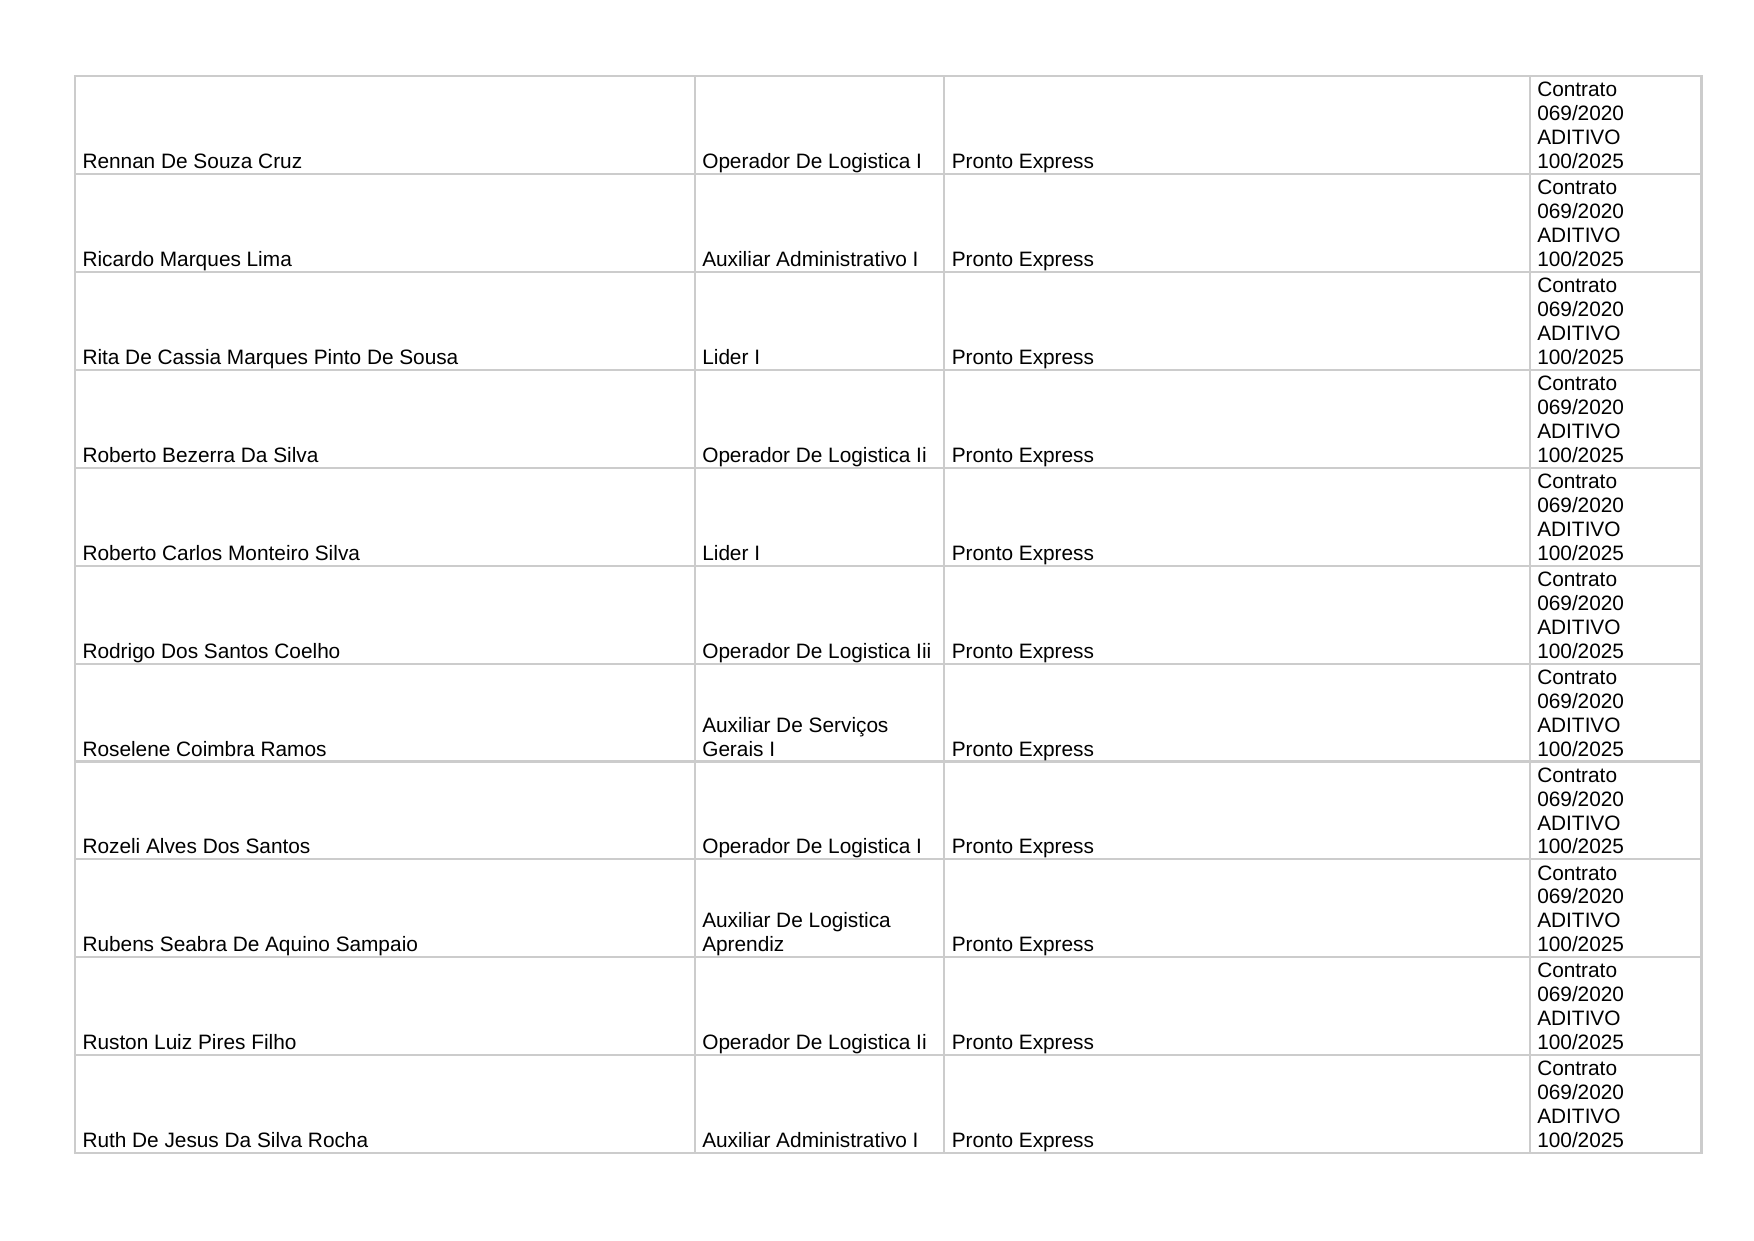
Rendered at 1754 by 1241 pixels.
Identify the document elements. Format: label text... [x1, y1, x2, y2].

table_cell Pronto Express [945, 665, 1529, 760]
table_cell Operador De Logistica Ii [696, 371, 943, 467]
table_cell Roberto Bezerra Da Silva [76, 371, 694, 467]
table_cell Contrato 069/2020 ADITIVO 100/2025 [1531, 371, 1700, 467]
table_cell Contrato 069/2020 ADITIVO 100/2025 [1531, 175, 1700, 271]
table_cell Pronto Express [945, 469, 1529, 564]
table_cell Operador De Logistica Iii [696, 567, 943, 662]
table_cell Lider I [696, 273, 943, 369]
table_cell Pronto Express [945, 371, 1529, 467]
table_cell Contrato 069/2020 ADITIVO 100/2025 [1531, 860, 1700, 956]
table_cell Ruston Luiz Pires Filho [76, 958, 694, 1054]
table_cell Pronto Express [945, 860, 1529, 956]
table_cell Operador De Logistica Ii [696, 958, 943, 1054]
table_cell Pronto Express [945, 77, 1529, 173]
table_cell Rodrigo Dos Santos Coelho [76, 567, 694, 662]
table_cell Rennan De Souza Cruz [76, 77, 694, 173]
table_cell Ruth De Jesus Da Silva Rocha [76, 1056, 694, 1152]
table_cell Operador De Logistica I [696, 77, 943, 173]
table_cell Contrato 069/2020 ADITIVO 100/2025 [1531, 958, 1700, 1054]
table_cell Contrato 069/2020 ADITIVO 100/2025 [1531, 469, 1700, 564]
table_cell Roselene Coimbra Ramos [76, 665, 694, 760]
table_cell Pronto Express [945, 958, 1529, 1054]
table_cell Lider I [696, 469, 943, 564]
table_cell Rubens Seabra De Aquino Sampaio [76, 860, 694, 956]
table_cell Pronto Express [945, 1056, 1529, 1152]
table_cell Contrato 069/2020 ADITIVO 100/2025 [1531, 273, 1700, 369]
table_cell Roberto Carlos Monteiro Silva [76, 469, 694, 564]
table_cell Auxiliar Administrativo I [696, 1056, 943, 1152]
table_cell Rita De Cassia Marques Pinto De Sousa [76, 273, 694, 369]
table_cell Contrato 069/2020 ADITIVO 100/2025 [1531, 567, 1700, 662]
table_cell Auxiliar De Serviços Gerais I [696, 665, 943, 760]
table_cell Pronto Express [945, 567, 1529, 662]
table_cell Auxiliar Administrativo I [696, 175, 943, 271]
table_cell Rozeli Alves Dos Santos [76, 763, 694, 858]
table_cell Operador De Logistica I [696, 763, 943, 858]
table_cell Pronto Express [945, 273, 1529, 369]
table_cell Contrato 069/2020 ADITIVO 100/2025 [1531, 77, 1700, 173]
table_cell Contrato 069/2020 ADITIVO 100/2025 [1531, 1056, 1700, 1152]
table_cell Contrato 069/2020 ADITIVO 100/2025 [1531, 665, 1700, 760]
table_cell Contrato 069/2020 ADITIVO 100/2025 [1531, 763, 1700, 858]
table_cell Ricardo Marques Lima [76, 175, 694, 271]
table_cell Pronto Express [945, 175, 1529, 271]
table_cell Pronto Express [945, 763, 1529, 858]
table_cell Auxiliar De Logistica Aprendiz [696, 860, 943, 956]
